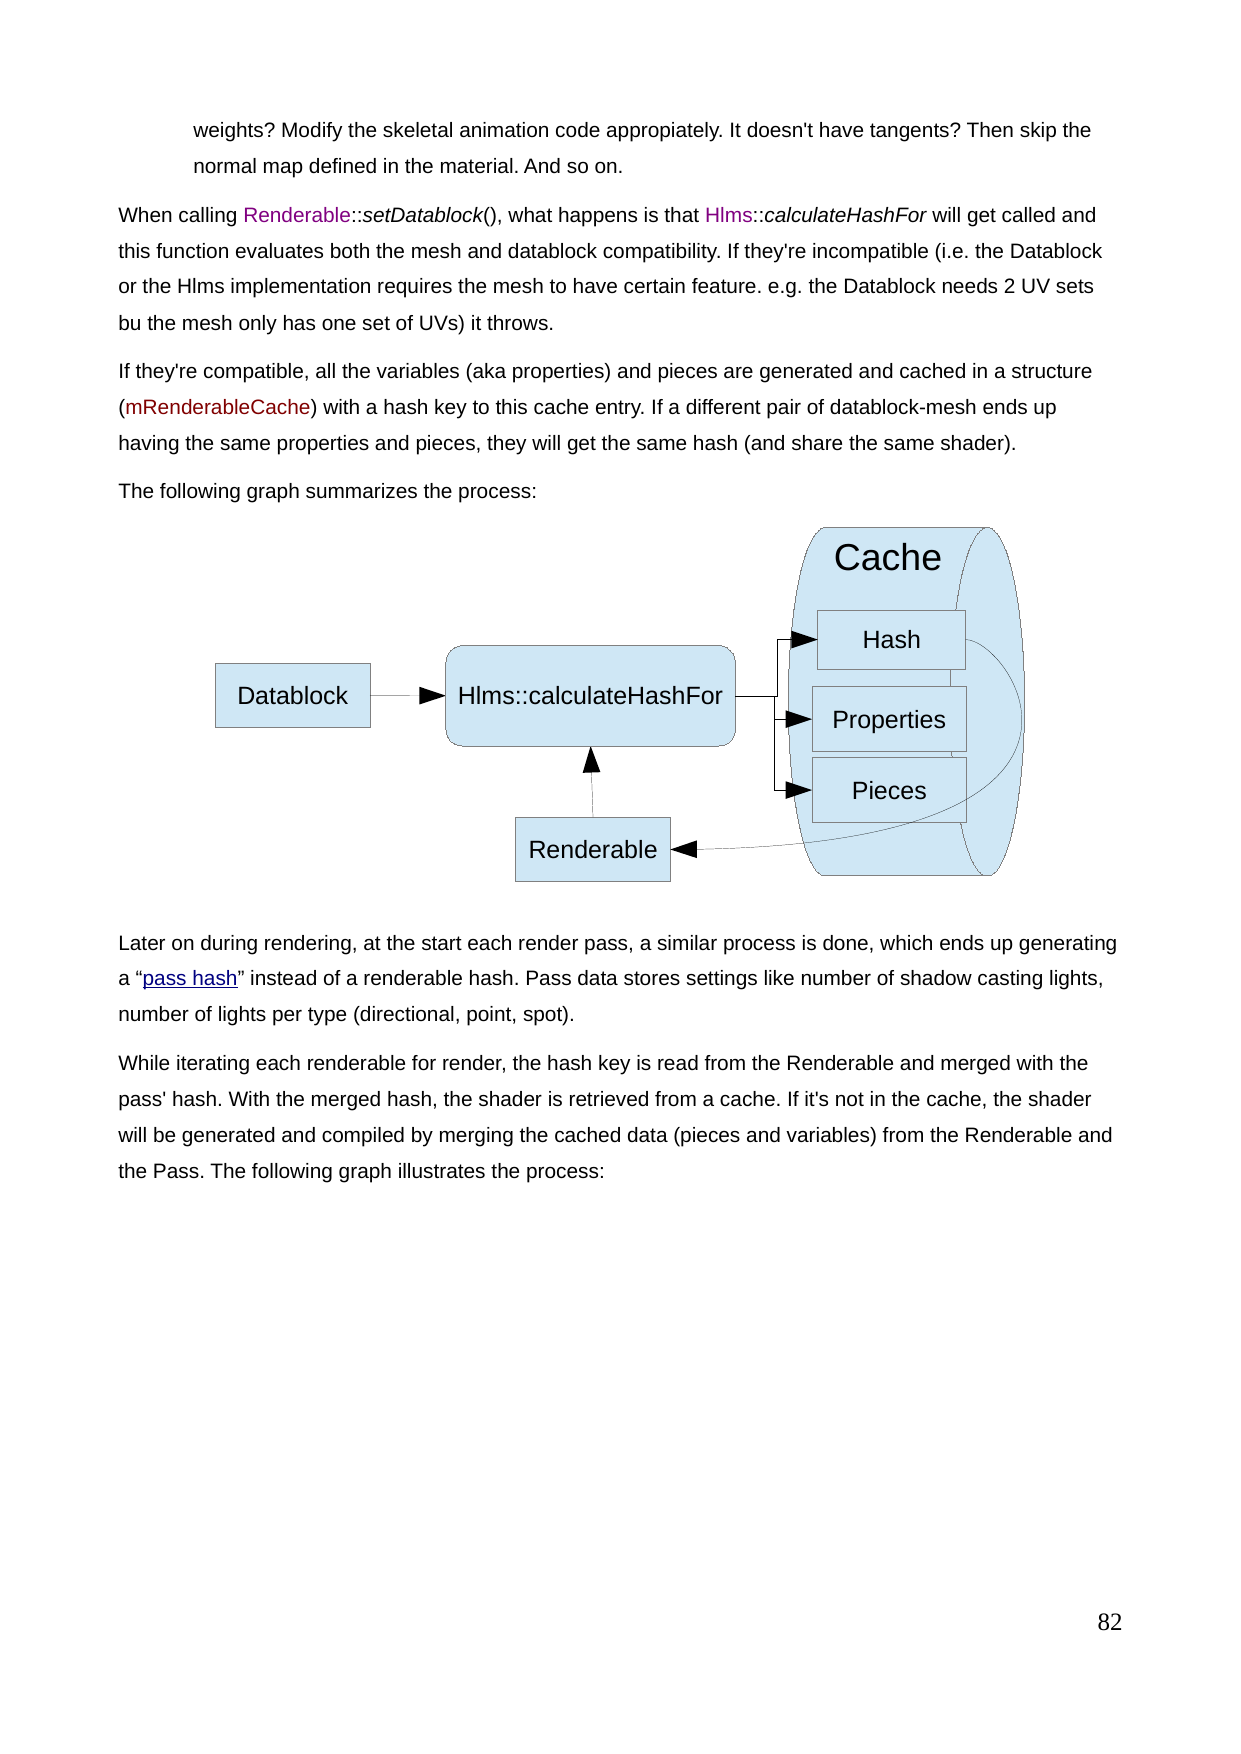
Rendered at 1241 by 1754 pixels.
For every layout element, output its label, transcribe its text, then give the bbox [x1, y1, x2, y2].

text If they're compatible, all the variables (aka properties) and pieces are generated and cached in a structure (mRenderableCache) with a hash key to this cache entry. If a different pair of datablock-mesh ends up having the same properties and pieces, they will get the same hash (and share the same shader). [118, 359, 1122, 454]
text The following graph summarizes the process: [118, 479, 1122, 503]
list weights? Modify the skeletal animation code appropiately. It doesn't have tangents? Then skip the normal map defined in the material. And so on. [156, 118, 1122, 178]
text While iterating each renderable for render, the hash key is read from the Renderable and merged with the pass' hash. With the merged hash, the shader is retrieved from a cache. If it's not in the cache, the shader will be generated and compiled by merging the cached data (pieces and variables) from the Renderable and the Pass. The following graph illustrates the process: [118, 1051, 1122, 1182]
text Later on during rendering, at the start each render pass, a similar process is done, which ends up generating a “pass hash” instead of a renderable hash. Pass data stores settings like number of shadow casting lights, number of lights per type (directional, point, spot). [118, 930, 1122, 1026]
text When calling Renderable::setDatablock(), what happens is that Hlms::calculateHashFor will get called and this function evaluates both the mesh and datablock compatibility. If they're incompatible (i.e. the Datablock or the Hlms implementation requires the mesh to have certain feature. e.g. the Datablock needs 2 UV sets bu the mesh only has one set of UVs) it throws. [118, 202, 1122, 334]
